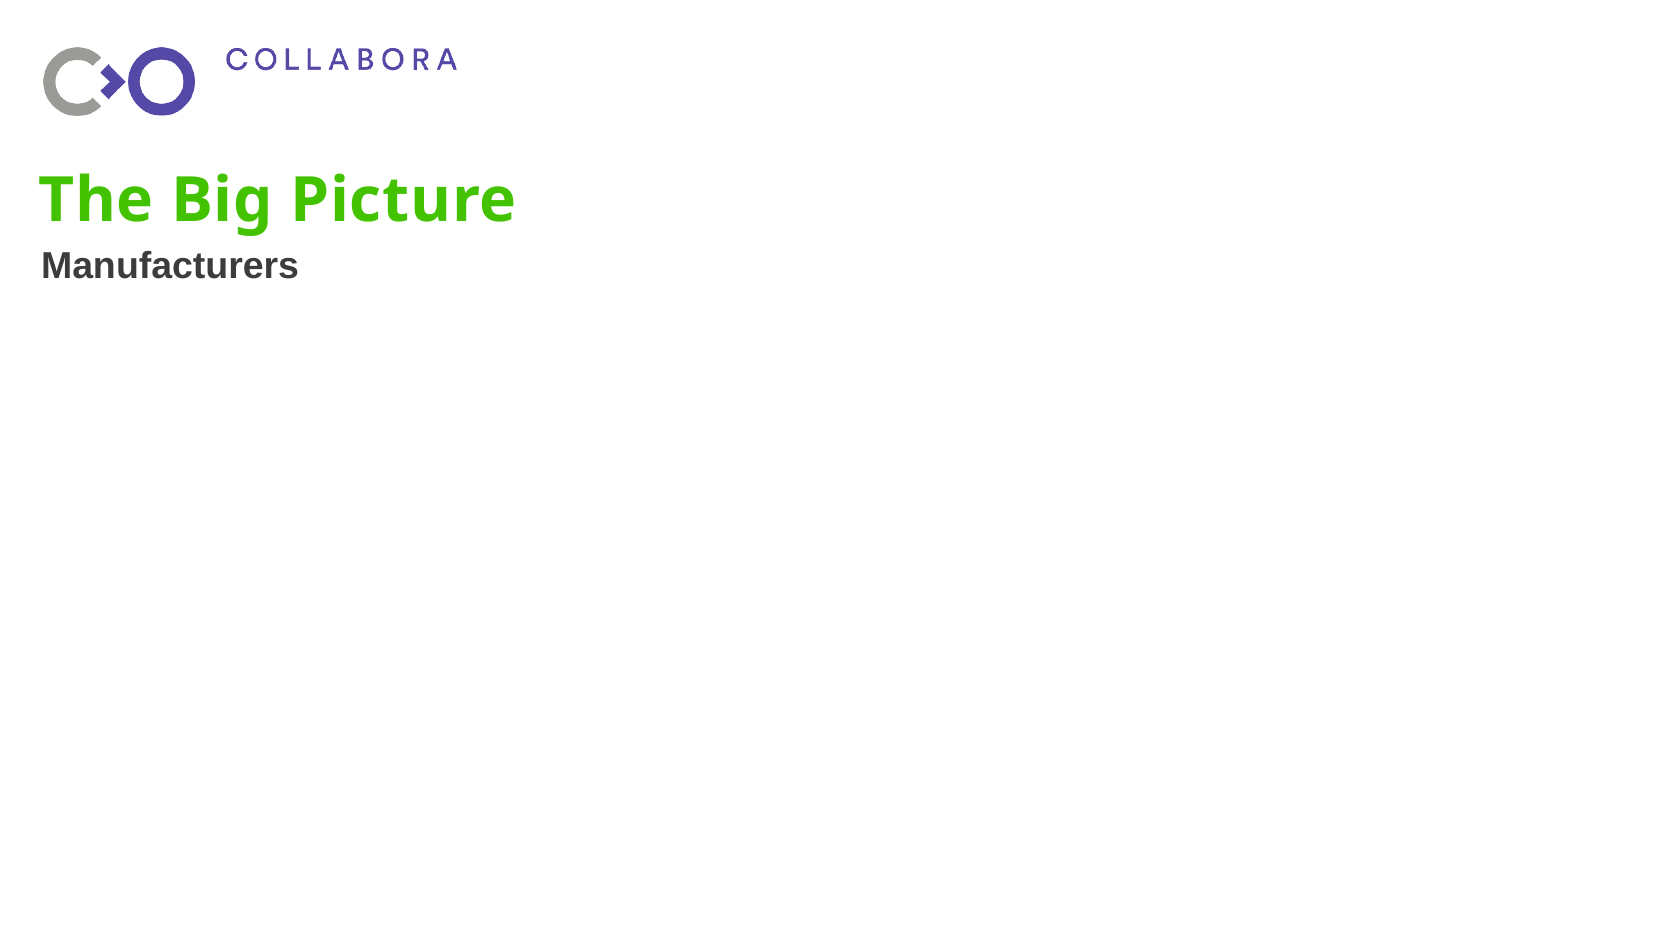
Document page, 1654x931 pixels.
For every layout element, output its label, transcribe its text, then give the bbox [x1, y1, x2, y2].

picture [43, 47, 457, 116]
title The Big Picture [38, 159, 1614, 216]
text_box Manufacturers [41, 240, 1614, 290]
